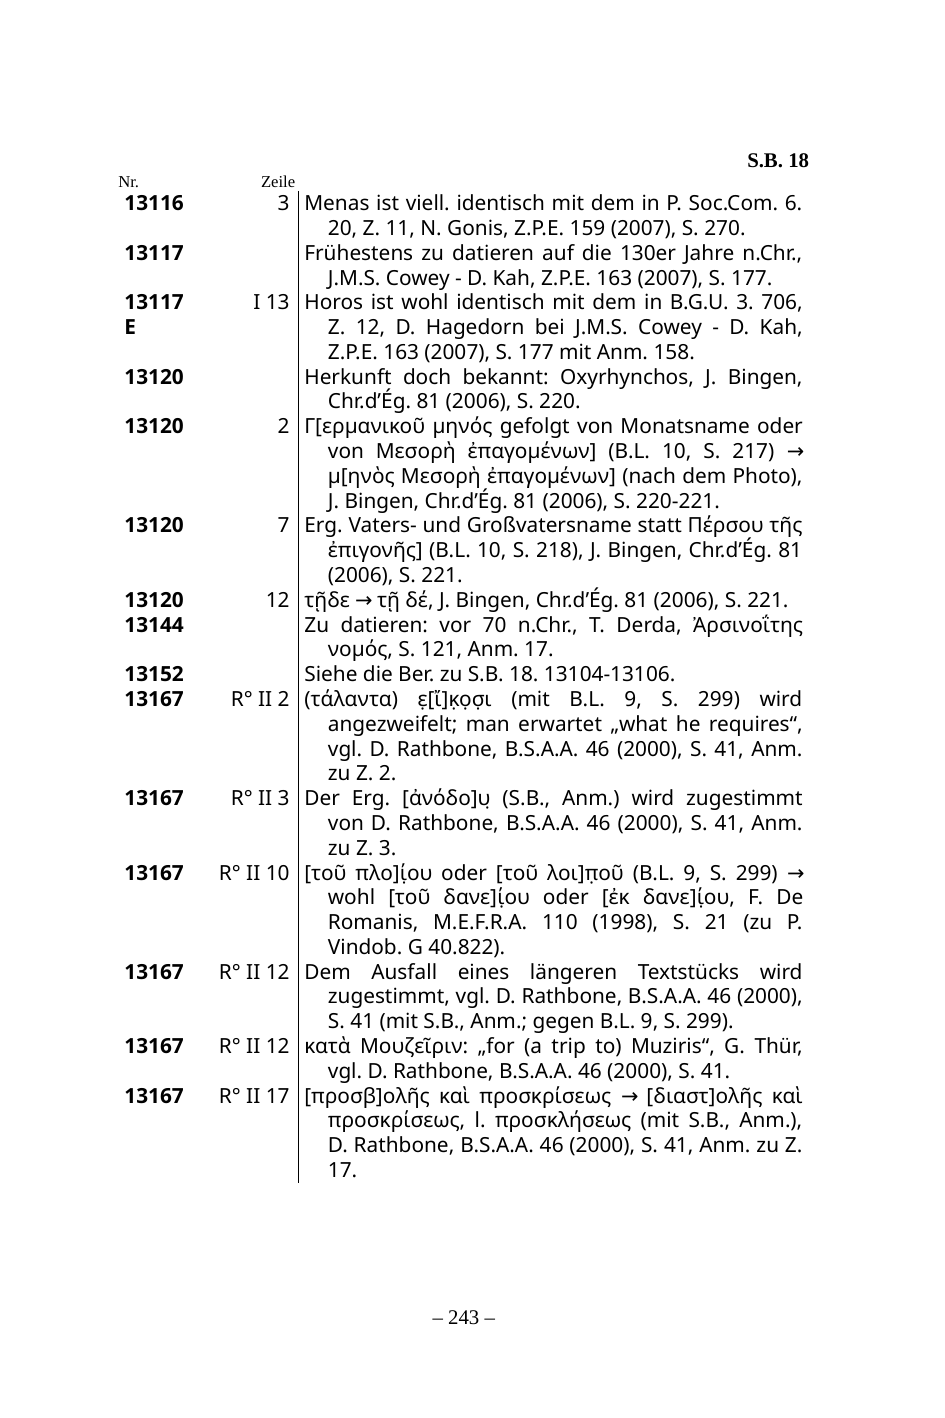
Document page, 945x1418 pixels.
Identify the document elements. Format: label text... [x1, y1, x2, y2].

table_cell (τάλαντα) ε̣[ἴ]κ̣ο̣σ̣ι (mit B.L. 9, S. 299) wird angezweifelt; man erwartet „what he requires“, vgl. D. Rathbone, B.S.A.A. 46 (2000), S. 41, Anm. zu Z. 2. [299, 687, 809, 786]
table_cell [207, 662, 298, 687]
table_cell 13167 [118, 860, 207, 959]
table_cell [τοῦ πλο]ί̣ου oder [τοῦ λοι]π̣οῦ (B.L. 9, S. 299) → wohl [τοῦ δανε]ί̣ου oder [ἐκ δανε]ί̣ου, F. De Romanis, M.E.F.R.A. 110 (1998), S. 21 (zu P. Vindob. G 40.822). [299, 860, 809, 959]
table_cell Frühestens zu datieren auf die 130er Jahre n.Chr., J.M.S. Cowey - D. Kah, Z.P.E. 163 (2007), S. 177. [299, 240, 809, 290]
table_cell Dem Ausfall eines längeren Textstücks wird zugestimmt, vgl. D. Rathbone, B.S.A.A. 46 (2000), S. 41 (mit S.B., Anm.; gegen B.L. 9, S. 299). [299, 959, 809, 1034]
table_cell R° II 2 [207, 687, 298, 786]
table_cell 13167 [118, 1083, 207, 1182]
table_cell [207, 612, 298, 662]
table_cell 12 [207, 588, 298, 612]
table_cell R° II 12 [207, 959, 298, 1034]
table_cell 13117 E [118, 290, 207, 364]
table_cell 13120 [118, 588, 207, 612]
table_cell [προσβ]ολῆς καὶ προσκρίσεως → [διαστ]ολῆς καὶ προσκρίσεως, l. προσκλήσεως (mit S.B., Anm.), D. Rathbone, B.S.A.A. 46 (2000), S. 41, Anm. zu Z. 17. [299, 1083, 809, 1182]
table_cell 13167 [118, 786, 207, 860]
table_cell Der Erg. [ἀνόδο]υ̣ (S.B., Anm.) wird zugestimmt von D. Rathbone, B.S.A.A. 46 (2000), S. 41, Anm. zu Z. 3. [299, 786, 809, 860]
table_cell 3 [207, 191, 298, 240]
table_cell Menas ist viell. identisch mit dem in P. Soc.Com. 6. 20, Z. 11, N. Gonis, Z.P.E. 159 (2007), S. 270. [299, 191, 809, 240]
table_cell κατὰ Μουζεῖριν: „for (a trip to) Muziris“, G. Thür, vgl. D. Rathbone, B.S.A.A. 46 (2000), S. 41. [299, 1034, 809, 1083]
table_cell 13167 [118, 1034, 207, 1083]
table_cell 13116 [118, 191, 207, 240]
table_cell Herkunft doch bekannt: Oxyrhynchos, J. Bingen, Chr.d’Ég. 81 (2006), S. 220. [299, 364, 809, 414]
table_cell [207, 240, 298, 290]
table_cell Zu datieren: vor 70 n.Chr., T. Derda, Ἀρσινοΐτης νομός, S. 121, Anm. 17. [299, 612, 809, 662]
table_cell Γ[ερμανικοῦ μηνός gefolgt von Monatsname oder von Μεσορὴ ἐπαγομένων] (B.L. 10, S. 217) → μ[ηνὸς Μεσορὴ ἐπαγομένων] (nach dem Photo), J. Bingen, Chr.d’Ég. 81 (2006), S. 220-221. [299, 414, 809, 513]
table_cell 13120 [118, 414, 207, 513]
table_cell R° II 3 [207, 786, 298, 860]
table_cell I 13 [207, 290, 298, 364]
table_cell 13167 [118, 687, 207, 786]
table_cell 7 [207, 513, 298, 587]
table_cell Horos ist wohl identisch mit dem in B.G.U. 3. 706, Z. 12, D. Hagedorn bei J.M.S. Cowey - D. Kah, Z.P.E. 163 (2007), S. 177 mit Anm. 158. [299, 290, 809, 364]
table_cell R° II 10 [207, 860, 298, 959]
table_cell 13167 [118, 959, 207, 1034]
table_cell 13120 [118, 513, 207, 587]
table_cell 2 [207, 414, 298, 513]
table_cell Erg. Vaters- und Großvatersname statt Πέρσου τῆς ἐπιγονῆς] (B.L. 10, S. 218), J. Bingen, Chr.d’Ég. 81 (2006), S. 221. [299, 513, 809, 587]
table_cell 13120 [118, 364, 207, 414]
table_cell R° II 12 [207, 1034, 298, 1083]
table_cell [207, 364, 298, 414]
table_cell Siehe die Ber. zu S.B. 18. 13104-13106. [299, 662, 809, 687]
table_cell R° II 17 [207, 1083, 298, 1182]
table_cell 13152 [118, 662, 207, 687]
table_cell 13117 [118, 240, 207, 290]
table_cell τῇδε → τῇ δέ, J. Bingen, Chr.d’Ég. 81 (2006), S. 221. [299, 588, 809, 612]
table_cell 13144 [118, 612, 207, 662]
